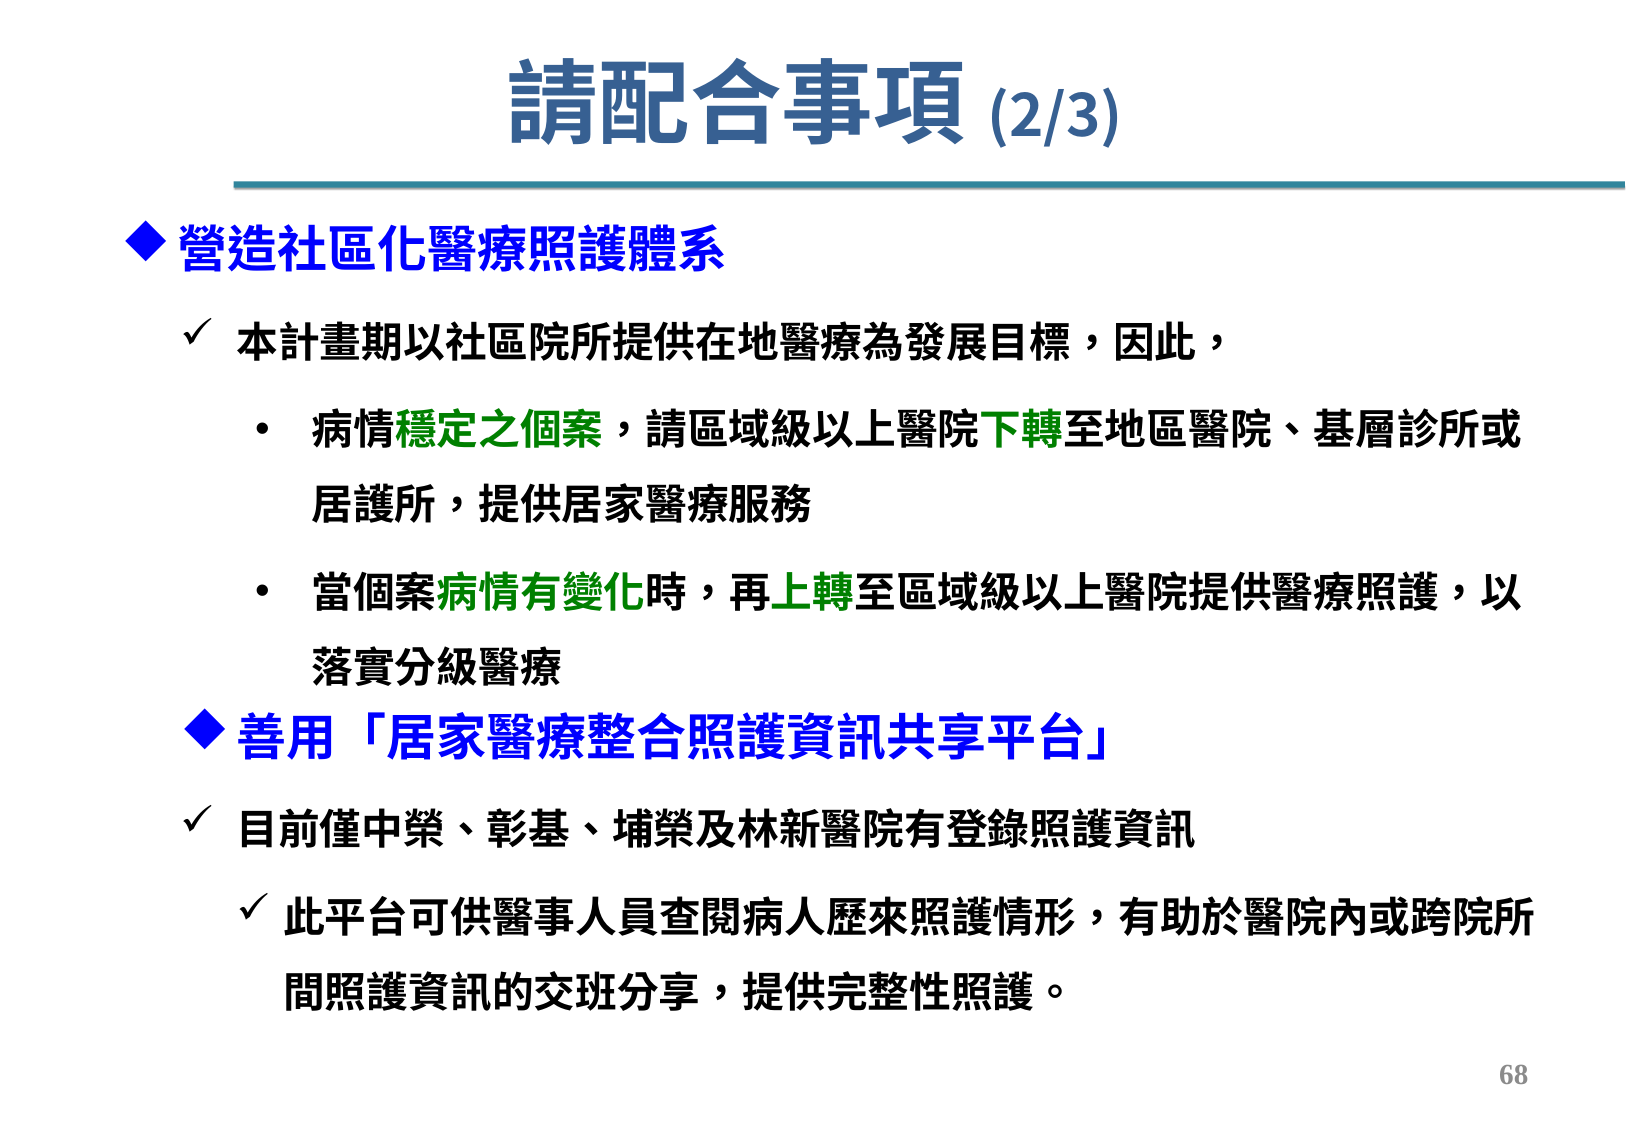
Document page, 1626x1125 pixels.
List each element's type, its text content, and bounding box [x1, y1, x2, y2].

text_box 營造社區化醫療照護體系 本計畫期以社區院所提供在地醫療為發展目標，因此， 病情穩定之個案，請區域級以上醫院下轉至地區醫院、基層診所或居護所，提供居家醫療服務 當個案病情有變化時，再上轉至區域級以上醫院提供醫療照護，以落實分級醫療 善用「居家醫療整合照護資訊共享平台」 目前僅中榮、彰基、埔榮及林新醫院有登錄照護資訊 此平台可供醫事人員查閱病人歷來照護情形，有助於醫院內或跨院所 間照護資訊的交班分享，提供完整性照護。 [106, 208, 1572, 1111]
title 請配合事項(2/3) [2, 30, 1625, 169]
